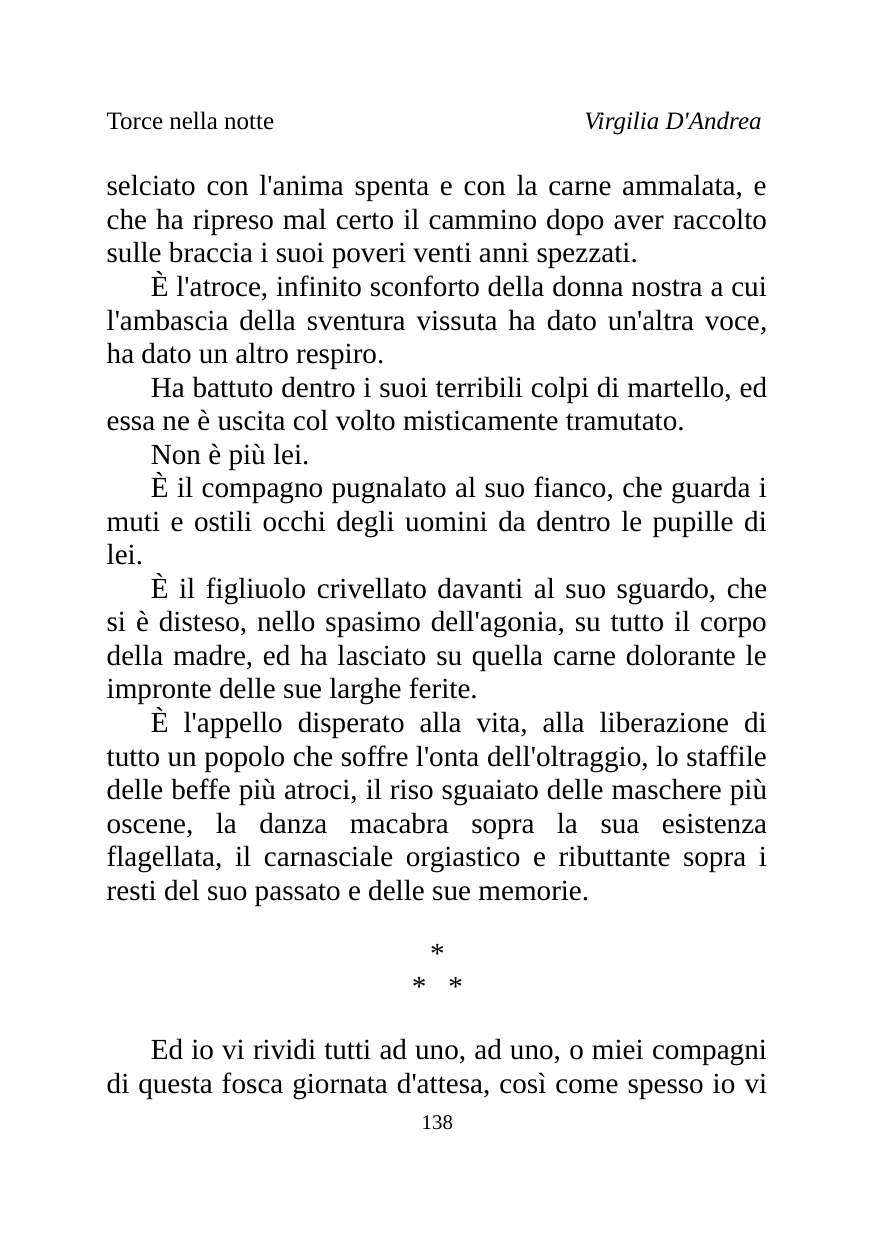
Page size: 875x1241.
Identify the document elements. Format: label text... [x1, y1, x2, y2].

text selciato con l'anima spenta e con la carne ammalata, e che ha ripreso mal certo il cammino dopo aver raccolto sulle braccia i suoi poveri venti anni spezzati. [106, 168, 768, 269]
text Ed io vi rividi tutti ad uno, ad uno, o miei compagni di questa fosca giornata d'attesa, così come spesso io vi [106, 1032, 768, 1099]
text Non è più lei. [106, 437, 768, 470]
text È l'appello disperato alla vita, alla liberazione di tutto un popolo che soffre l'onta dell'oltraggio, lo staffile delle beffe più atroci, il riso sguaiato delle maschere più oscene, la danza macabra sopra la sua esistenza flagellata, il carnasciale orgiastico e ributtante sopra i resti del suo passato e delle sue memorie. [106, 705, 768, 906]
text * * * [106, 936, 768, 1003]
text È il figliuolo crivellato davanti al suo sguardo, che si è disteso, nello spasimo dell'agonia, su tutto il corpo della madre, ed ha lasciato su quella carne dolorante le impronte delle sue larghe ferite. [106, 571, 768, 705]
text È l'atroce, infinito sconforto della donna nostra a cui l'ambascia della sventura vissuta ha dato un'altra voce, ha dato un altro respiro. [106, 269, 768, 370]
text È il compagno pugnalato al suo fianco, che guarda i muti e ostili occhi degli uomini da dentro le pupille di lei. [106, 470, 768, 571]
text Ha battuto dentro i suoi terribili colpi di martello, ed essa ne è uscita col volto misticamente tramutato. [106, 370, 768, 437]
